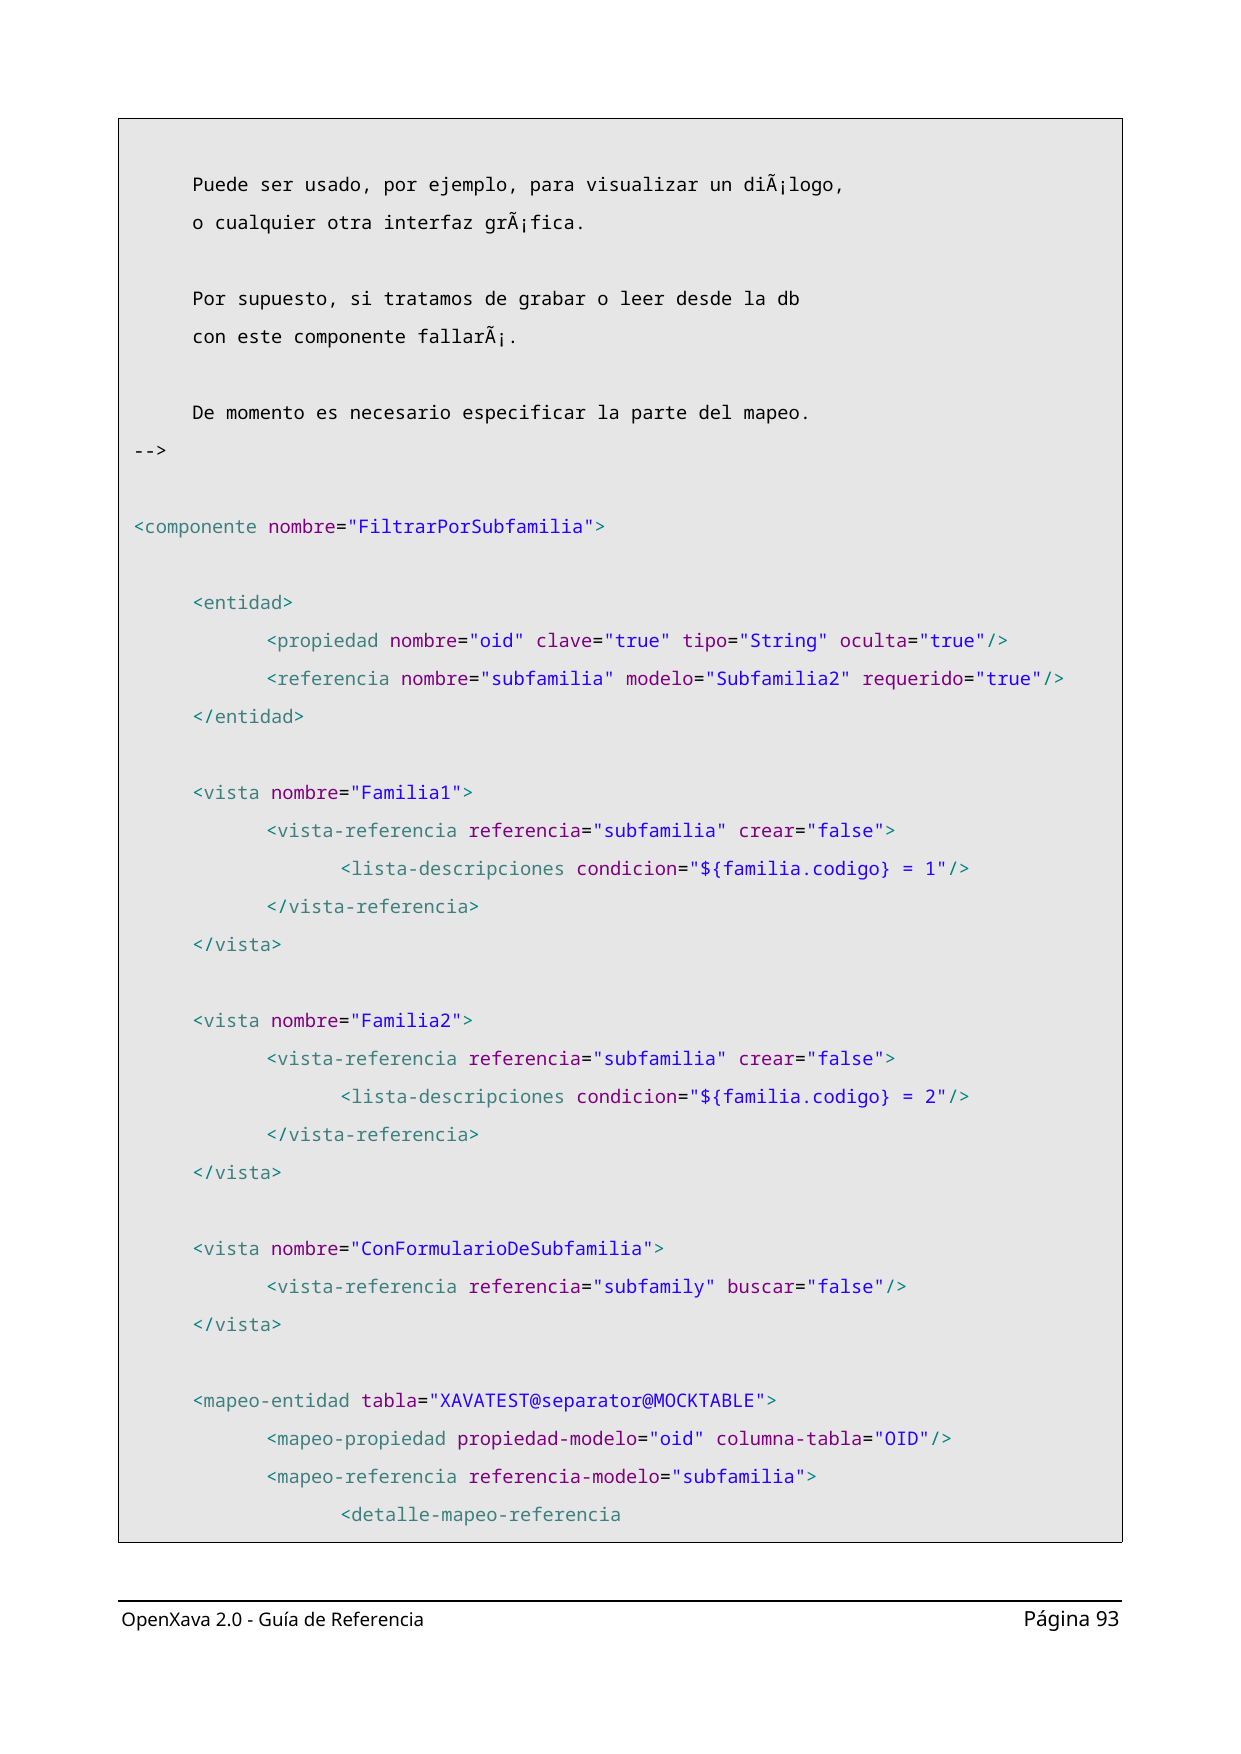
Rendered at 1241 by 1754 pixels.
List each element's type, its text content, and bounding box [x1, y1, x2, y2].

text <mapeo-propiedad propiedad-modelo="oid" columna-tabla="OID"/> [119, 1411, 1122, 1449]
text </vista> [119, 1297, 1122, 1335]
text --> [119, 422, 1122, 460]
text <entidad> [119, 574, 1122, 612]
text <lista-descripciones condicion="${familia.codigo} = 2"/> [119, 1069, 1122, 1107]
text o cualquier otra interfaz grÃ¡fica. [119, 194, 1122, 232]
text <detalle-mapeo-referencia [119, 1487, 1122, 1542]
text </vista-referencia> [119, 878, 1122, 917]
text con este componente fallarÃ¡. [119, 308, 1122, 346]
text <mapeo-referencia referencia-modelo="subfamilia"> [119, 1449, 1122, 1487]
text <vista-referencia referencia="subfamilia" crear="false"> [119, 1031, 1122, 1069]
text <vista nombre="Familia2"> [119, 993, 1122, 1031]
text <referencia nombre="subfamilia" modelo="Subfamilia2" requerido="true"/> [119, 650, 1122, 688]
text <vista-referencia referencia="subfamily" buscar="false"/> [119, 1259, 1122, 1297]
text <lista-descripciones condicion="${familia.codigo} = 1"/> [119, 841, 1122, 878]
text <componente nombre="FiltrarPorSubfamilia"> [119, 498, 1122, 536]
text De momento es necesario especificar la parte del mapeo. [119, 384, 1122, 422]
text Puede ser usado, por ejemplo, para visualizar un diÃ¡logo, [119, 156, 1122, 194]
text </vista> [119, 1145, 1122, 1183]
text </entidad> [119, 688, 1122, 726]
text <propiedad nombre="oid" clave="true" tipo="String" oculta="true"/> [119, 612, 1122, 650]
text </vista> [119, 917, 1122, 954]
text </vista-referencia> [119, 1107, 1122, 1145]
text <mapeo-entidad tabla="XAVATEST@separator@MOCKTABLE"> [119, 1373, 1122, 1411]
text <vista-referencia referencia="subfamilia" crear="false"> [119, 802, 1122, 841]
text <vista nombre="Familia1"> [119, 764, 1122, 802]
text Por supuesto, si tratamos de grabar o leer desde la db [119, 270, 1122, 308]
text <vista nombre="ConFormularioDeSubfamilia"> [119, 1221, 1122, 1259]
